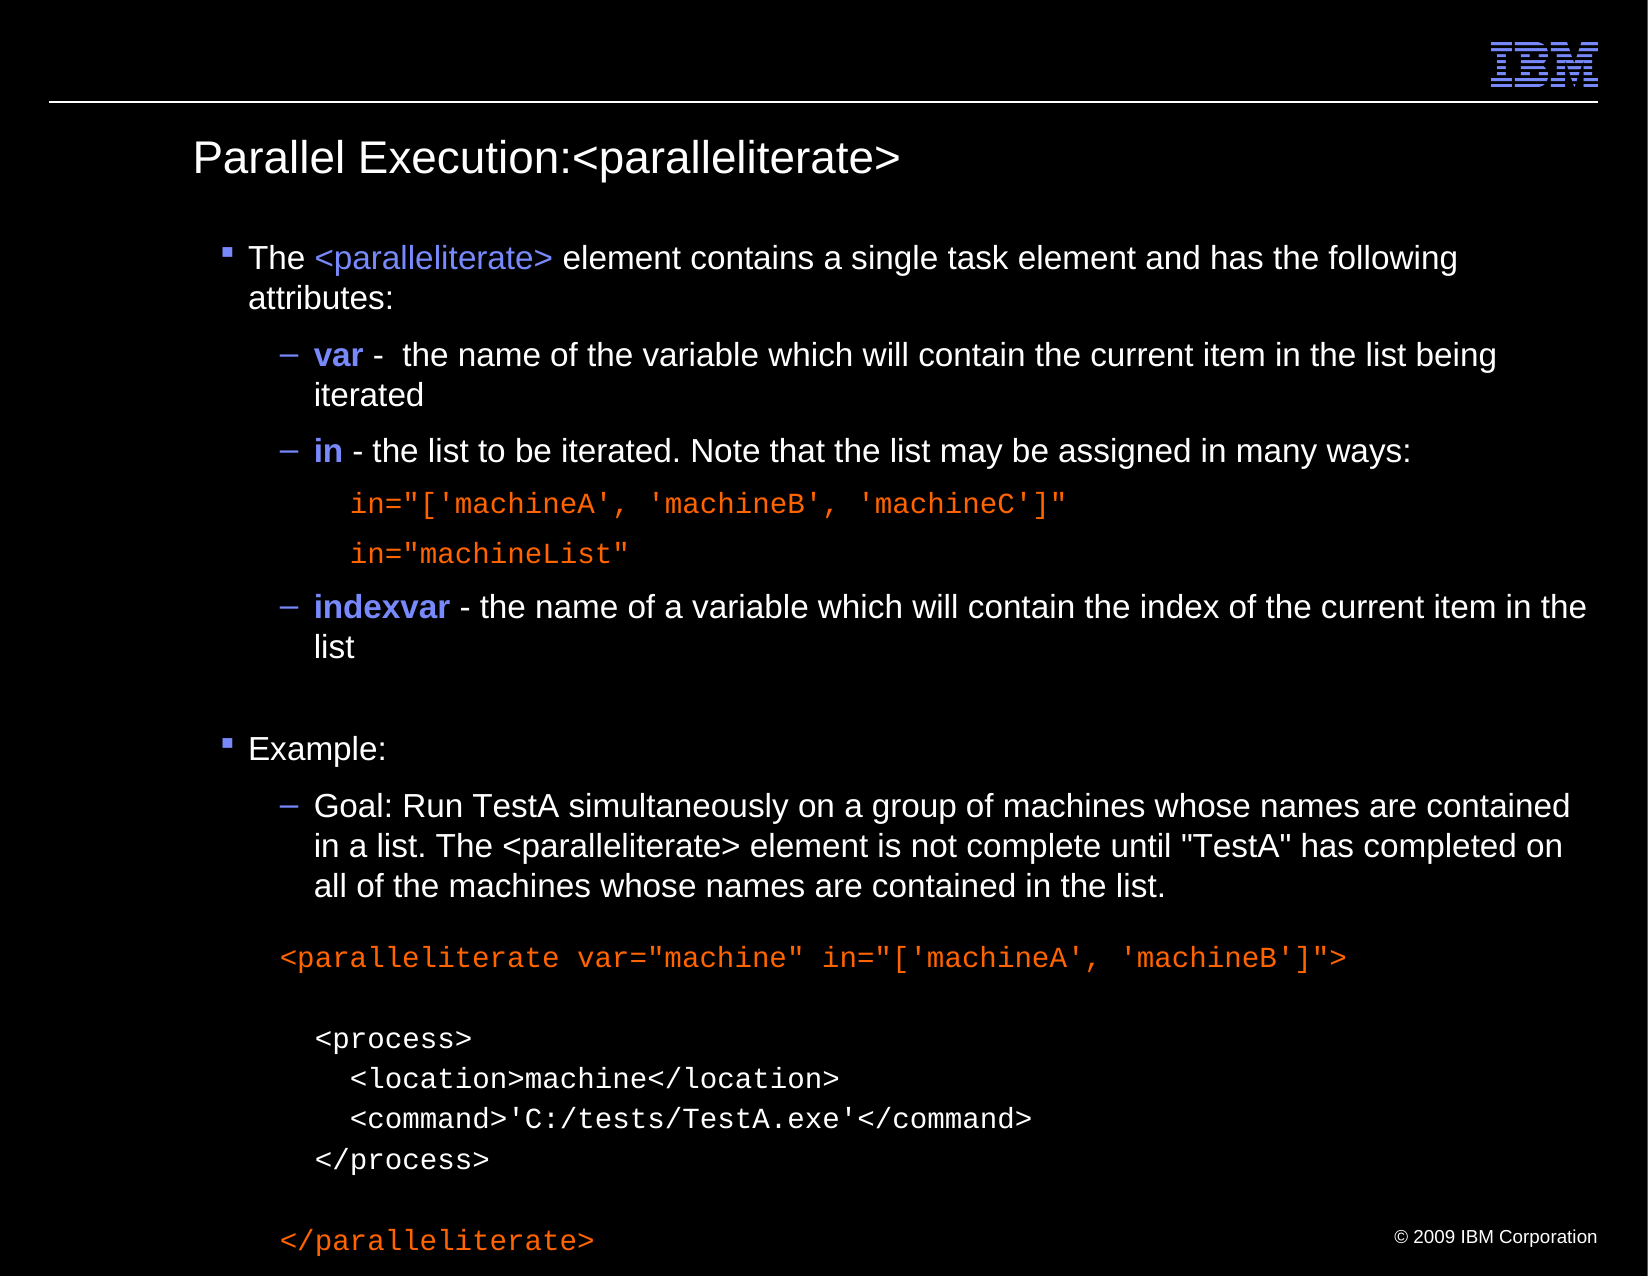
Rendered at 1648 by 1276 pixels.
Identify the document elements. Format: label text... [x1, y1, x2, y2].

title Parallel Execution:<paralleliterate> [175, 125, 1648, 219]
text_box The <paralleliterate> element contains a single task element and has the following attributes: var - the name of the variable which will contain the current item in the list being iterated in - the list to be iterated. Note that the list may be assigned in many ways: in="['machineA', 'machineB', 'machineC']" in="machineList" indexvar - the name of a variable which will contain the index of the current item in the list Example: Goal: Run TestA simultaneously on a group of machines whose names are contained in a list. The <paralleliterate> element is not complete until "TestA" has completed on all of the machines whose names are contained in the list. <paralleliterate var="machine" in="['machineA', 'machineB']"> <process> <location>machine</location> <command>'C:/tests/TestA.exe'</command> </process> </paralleliterate> [219, 236, 1590, 1276]
picture [1491, 42, 1598, 87]
